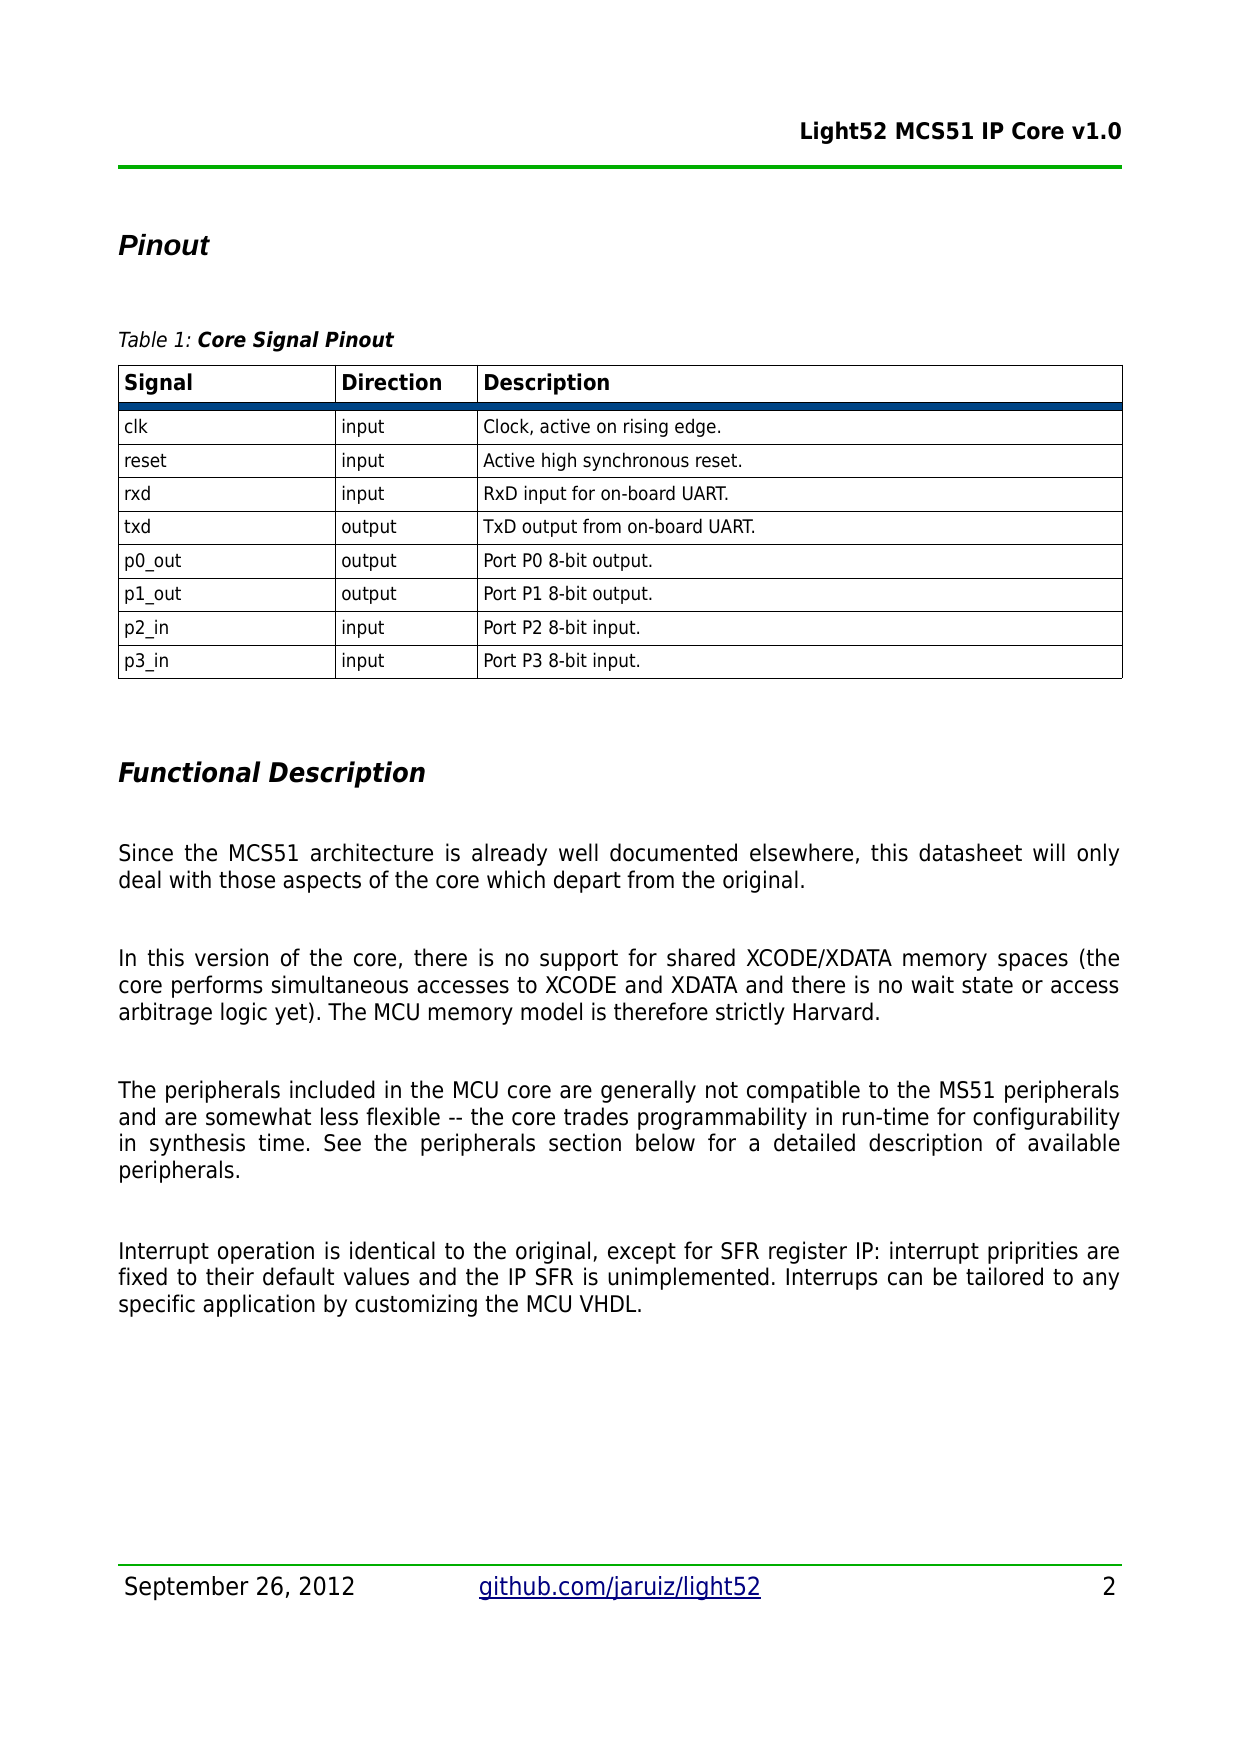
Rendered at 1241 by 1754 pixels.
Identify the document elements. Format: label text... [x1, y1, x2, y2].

text The peripherals included in the MCU core are generally not compatible to the MS51 peripherals and are somewhat less flexible -- the core trades programmability in run-time for configurability in synthesis time. See the peripherals section below for a detailed description of available peripherals. [118, 1077, 1122, 1184]
table_cell p2_in [119, 612, 335, 644]
table_cell [119, 403, 1122, 410]
table_cell input [336, 612, 477, 644]
subtitle Functional Description [118, 757, 1122, 789]
table_cell input [336, 646, 477, 678]
table_header Description [478, 366, 1122, 402]
table_cell TxD output from on-board UART. [478, 512, 1122, 544]
subtitle Pinout [118, 227, 1122, 261]
table_cell p1_out [119, 579, 335, 611]
table_cell p0_out [119, 545, 335, 578]
text Since the MCS51 architecture is already well documented elsewhere, this datasheet will only deal with those aspects of the core which depart from the original. [118, 840, 1122, 894]
table_cell Port P2 8-bit input. [478, 612, 1122, 644]
table_header Signal [119, 366, 335, 402]
table_cell output [336, 579, 477, 611]
table_cell Port P0 8-bit output. [478, 545, 1122, 578]
table_cell Clock, active on rising edge. [478, 411, 1122, 444]
table_cell RxD input for on-board UART. [478, 478, 1122, 511]
table_cell Active high synchronous reset. [478, 445, 1122, 477]
table_cell output [336, 545, 477, 578]
table_cell output [336, 512, 477, 544]
table_cell p3_in [119, 646, 335, 678]
table_cell clk [119, 411, 335, 444]
table_cell rxd [119, 478, 335, 511]
text In this version of the core, there is no support for shared XCODE/XDATA memory spaces (the core performs simultaneous accesses to XCODE and XDATA and there is no wait state or access arbitrage logic yet). The MCU memory model is therefore strictly Harvard. [118, 945, 1122, 1025]
text Interrupt operation is identical to the original, except for SFR register IP: interrupt priprities are fixed to their default values and the IP SFR is unimplemented. Interrups can be tailored to any specific application by customizing the MCU VHDL. [118, 1238, 1122, 1318]
table_cell input [336, 445, 477, 477]
table_header Direction [336, 366, 477, 402]
table_cell input [336, 411, 477, 444]
table_cell Port P1 8-bit output. [478, 579, 1122, 611]
table_cell Port P3 8-bit input. [478, 646, 1122, 678]
text Table 1: Core Signal Pinout [118, 328, 1122, 352]
table_cell txd [119, 512, 335, 544]
table_cell reset [119, 445, 335, 477]
table_cell input [336, 478, 477, 511]
